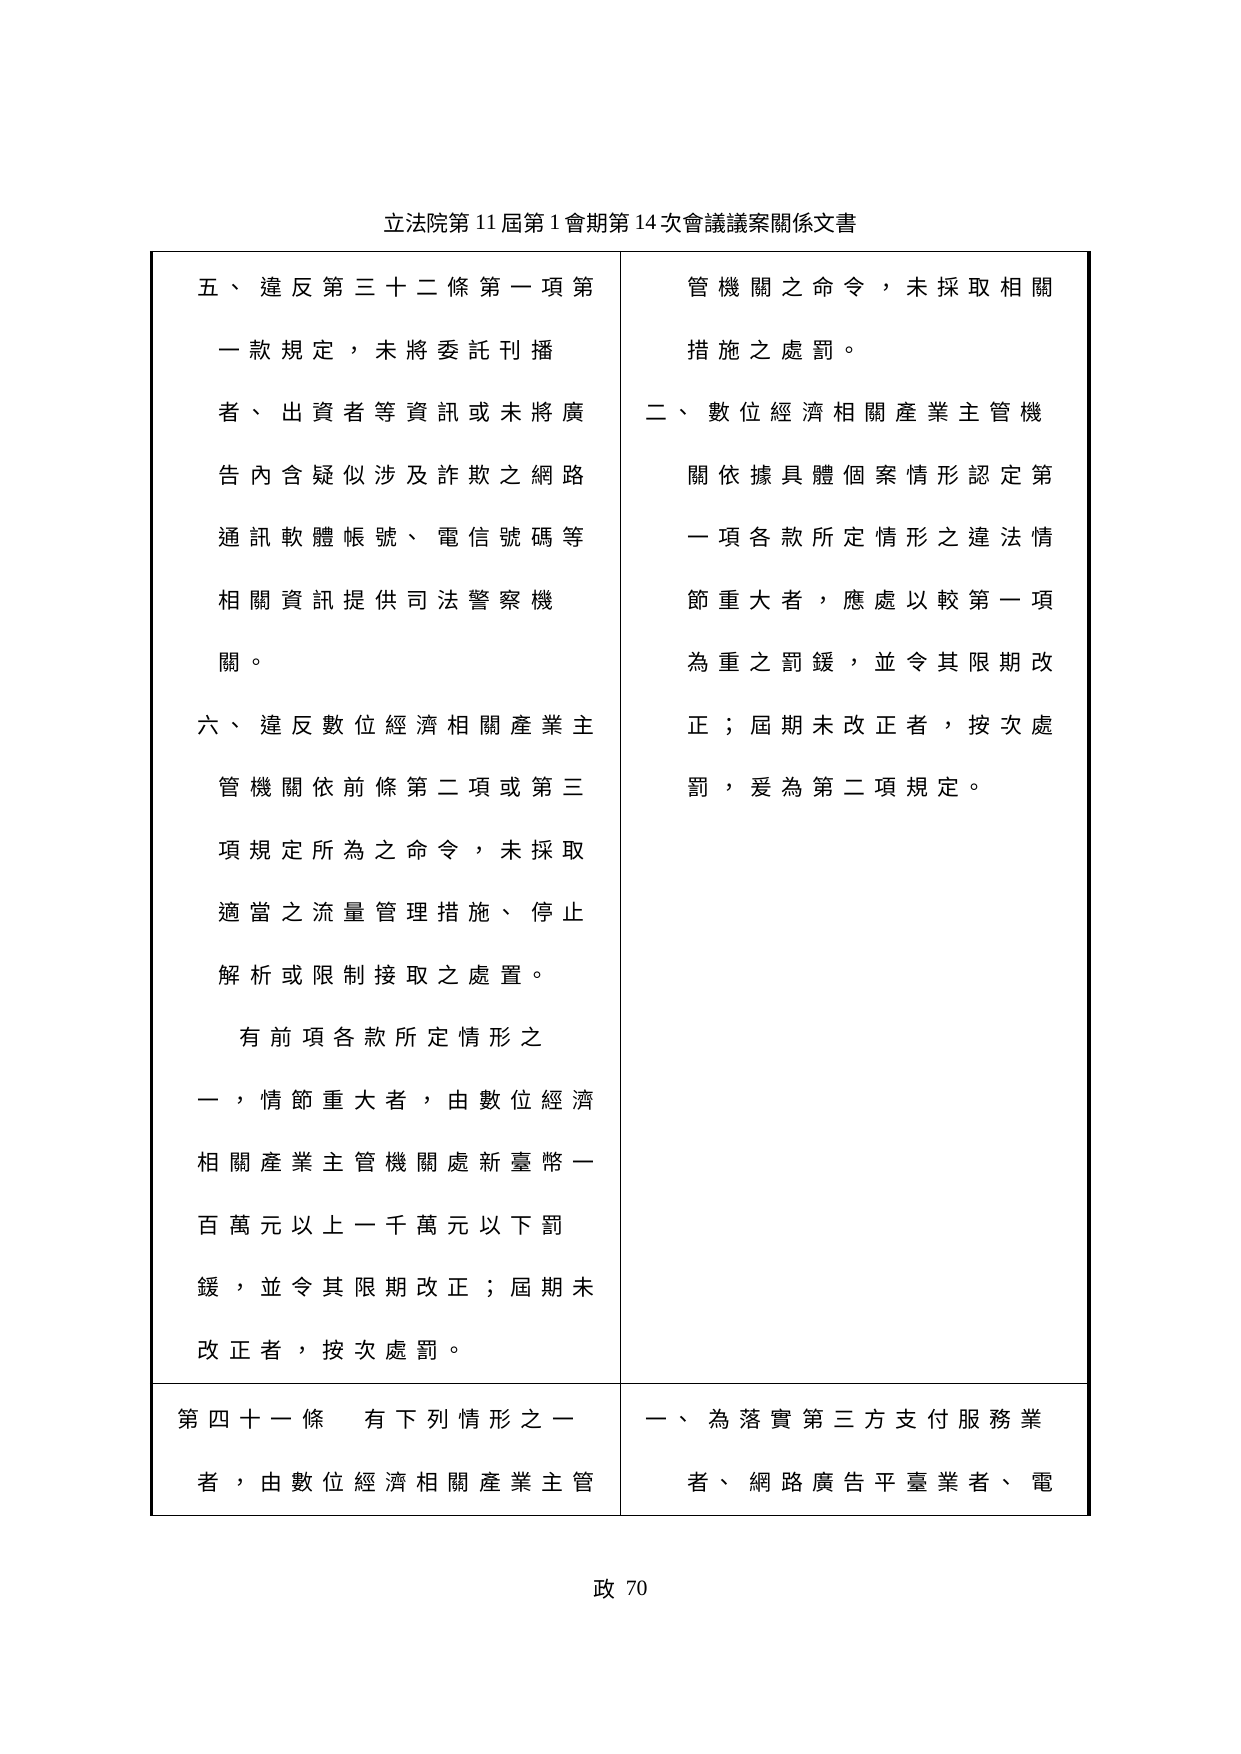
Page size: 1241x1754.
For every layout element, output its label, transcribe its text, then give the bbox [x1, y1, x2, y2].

table_cell 第四十一條 有下列情形之一者，由數位經濟相關產業主管 [153, 1384, 620, 1514]
table_cell 一、為落實第三方支付服務業者、網路廣告平臺業者、電 [621, 1384, 1087, 1514]
table_cell 管機關之命令，未採取相關措施之處罰。 二、數位經濟相關產業主管機關依據具體個案情形認定第一項各款所定情形之違法情節重大者，應處以較第一項為重之罰鍰，並令其限期改正；屆期未改正者，按次處罰，爰為第二項規定。 [621, 252, 1087, 1383]
table_cell 五、違反第三十二條第一項第一款規定，未將委託刊播者、出資者等資訊或未將廣告內含疑似涉及詐欺之網路通訊軟體帳號、電信號碼等相關資訊提供司法警察機關。 六、違反數位經濟相關產業主管機關依前條第二項或第三項規定所為之命令，未採取適當之流量管理措施、停止解析或限制接取之處置。 有前項各款所定情形之一，情節重大者，由數位經濟相關產業主管機關處新臺幣一百萬元以上一千萬元以下罰鍰，並令其限期改正；屆期未改正者，按次處罰。 [153, 252, 620, 1383]
